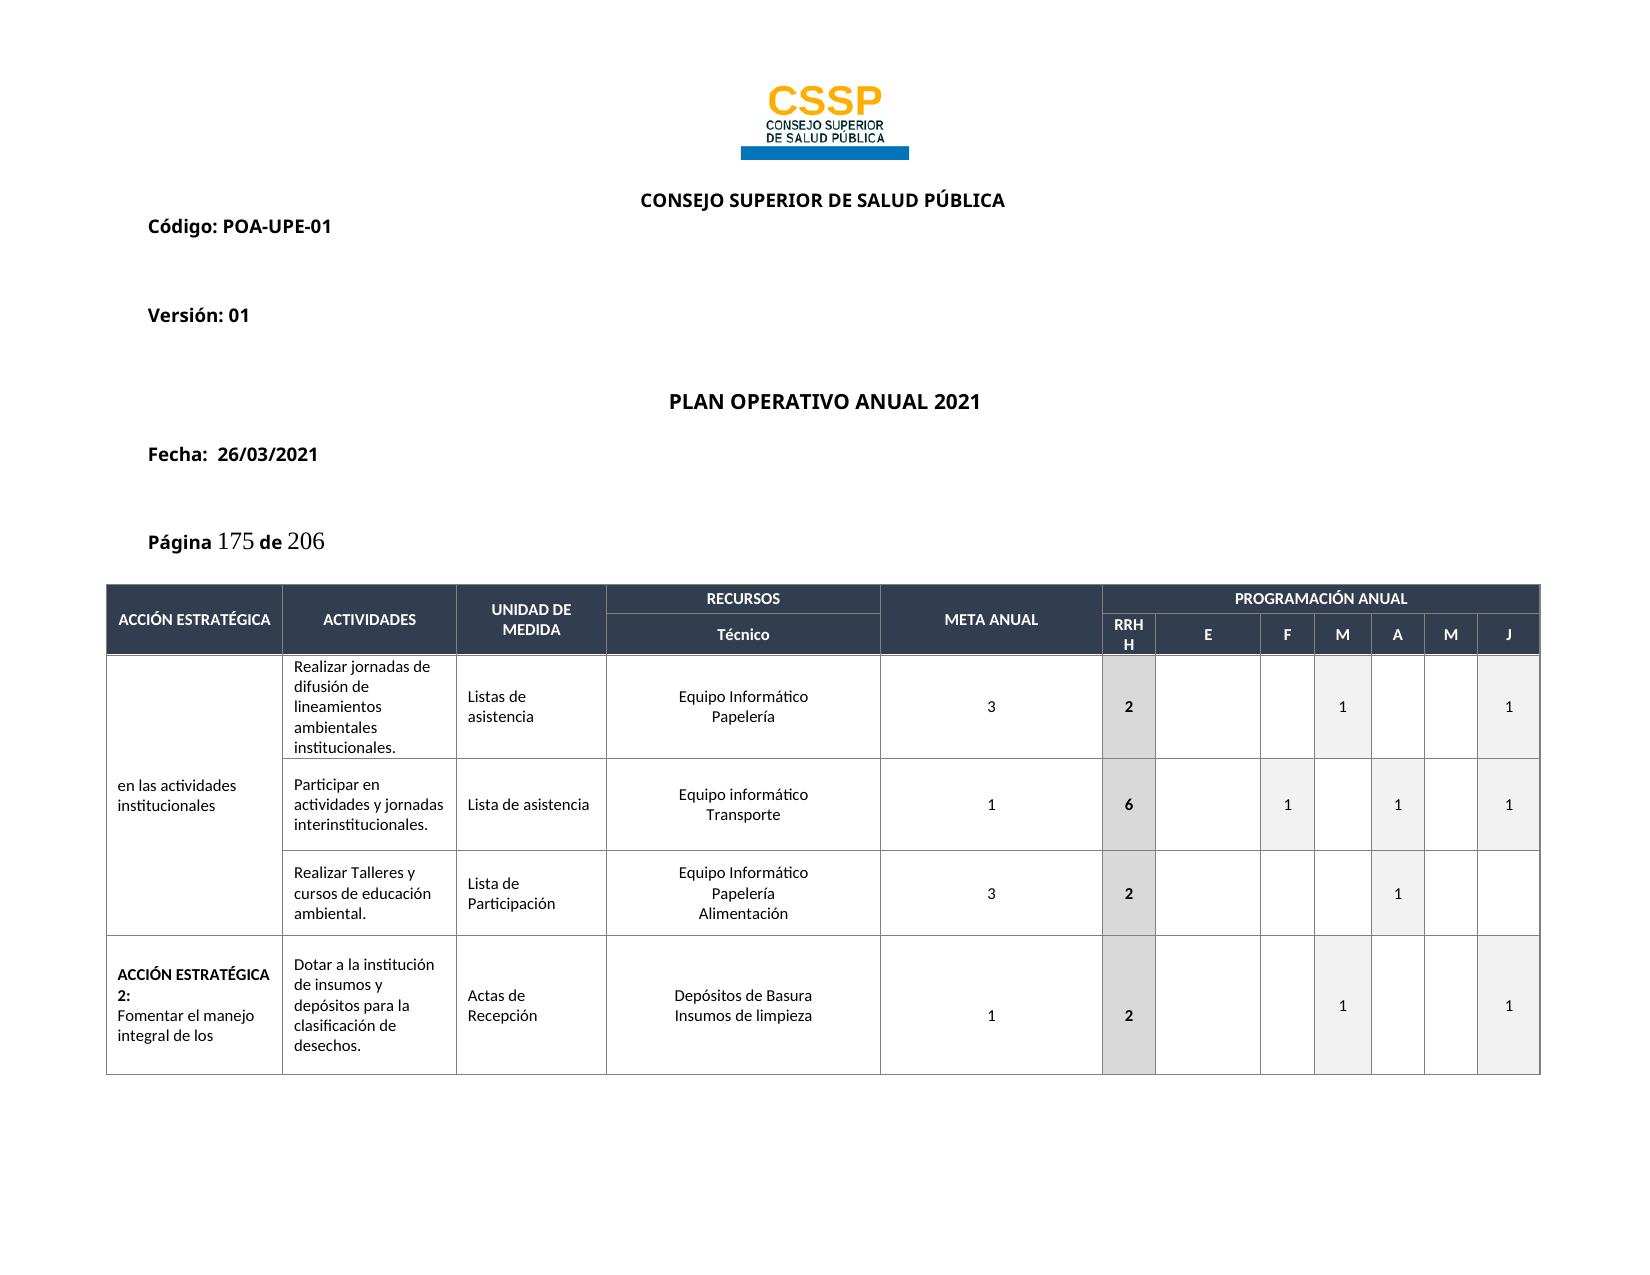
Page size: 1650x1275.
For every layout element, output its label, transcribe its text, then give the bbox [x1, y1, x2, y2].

table_header ACCIÓN ESTRATÉGICA [107, 585, 282, 654]
table_cell en las actividades institucionales [107, 656, 282, 935]
table_header PROGRAMACIÓN ANUAL [1103, 585, 1539, 613]
table_cell [1425, 936, 1477, 1074]
table_cell Listas de asistencia [457, 656, 606, 758]
table_cell Técnico [607, 614, 880, 654]
table_cell Lista de asistencia [457, 759, 606, 850]
table_cell E [1156, 614, 1260, 654]
table_cell 2 [1103, 656, 1155, 758]
table_cell M [1425, 614, 1477, 654]
table_cell Equipo informático Transporte [607, 759, 880, 850]
table_cell [1315, 759, 1371, 850]
table_header ACTIVIDADES [283, 585, 456, 654]
table_cell Participar en actividades y jornadas interinstitucionales. [283, 759, 456, 850]
table_cell 1 [881, 759, 1102, 850]
table_cell 1 [881, 936, 1102, 1074]
table_cell [1425, 851, 1477, 935]
table_cell 1 [1372, 759, 1424, 850]
table_header RECURSOS [607, 585, 880, 613]
table_cell [1156, 759, 1260, 850]
table_cell 1 [1478, 936, 1539, 1074]
table_cell F [1261, 614, 1314, 654]
table_cell A [1372, 614, 1424, 654]
table_cell Equipo Informático Papelería Alimentación [607, 851, 880, 935]
table_cell 1 [1315, 656, 1371, 758]
table_cell Realizar Talleres y cursos de educación ambiental. [283, 851, 456, 935]
table_cell 1 [1261, 759, 1314, 850]
table_cell Dotar a la institución de insumos y depósitos para la clasificación de desechos. [283, 936, 456, 1074]
table_cell ACCIÓN ESTRATÉGICA 2: Fomentar el manejo integral de los [107, 936, 282, 1074]
table_cell Depósitos de Basura Insumos de limpieza [607, 936, 880, 1074]
table_cell J [1478, 614, 1539, 654]
table_cell 3 [881, 656, 1102, 758]
table_cell [1372, 656, 1424, 758]
table_header UNIDAD DE MEDIDA [457, 585, 606, 654]
table_cell [1425, 759, 1477, 850]
table_cell Actas de Recepción [457, 936, 606, 1074]
table_cell 6 [1103, 759, 1155, 850]
table_cell 1 [1478, 656, 1539, 758]
table_cell 1 [1315, 936, 1371, 1074]
table_cell [1372, 936, 1424, 1074]
table_cell [1156, 851, 1260, 935]
table_cell [1315, 851, 1371, 935]
table_cell RRHH [1103, 614, 1155, 654]
table_header META ANUAL [881, 585, 1102, 654]
table_cell 1 [1478, 759, 1539, 850]
table_cell [1261, 936, 1314, 1074]
table_cell [1261, 851, 1314, 935]
table_cell 2 [1103, 851, 1155, 935]
table_cell [1156, 656, 1260, 758]
table_cell 1 [1372, 851, 1424, 935]
table_cell [1156, 936, 1260, 1074]
table_cell Lista de Participación [457, 851, 606, 935]
table_cell 3 [881, 851, 1102, 935]
table_cell [1261, 656, 1314, 758]
table_cell Equipo Informático Papelería [607, 656, 880, 758]
table_cell M [1315, 614, 1371, 654]
table_cell [1425, 656, 1477, 758]
picture [740, 73, 910, 160]
table_cell [1478, 851, 1539, 935]
table_cell 2 [1103, 936, 1155, 1074]
table_cell Realizar jornadas de difusión de lineamientos ambientales institucionales. [283, 656, 456, 758]
